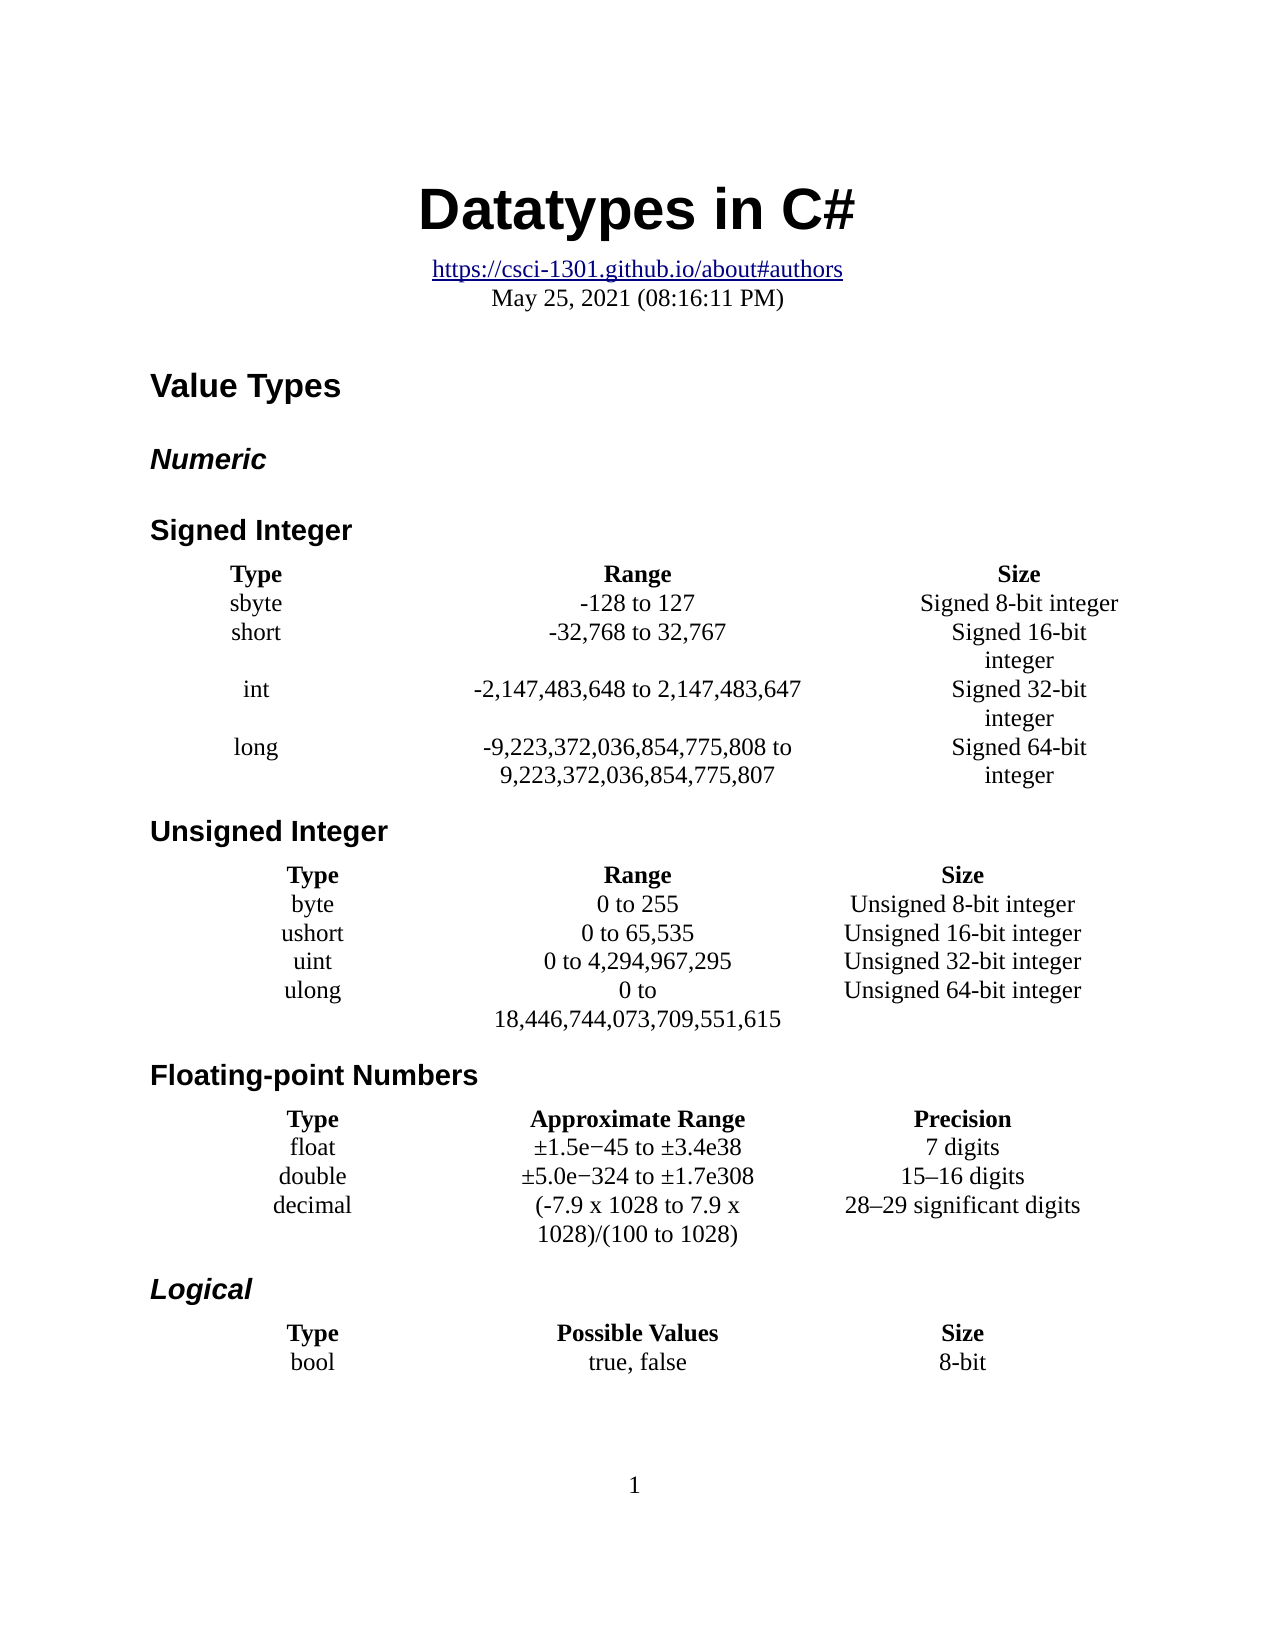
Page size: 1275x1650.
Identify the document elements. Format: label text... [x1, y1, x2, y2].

subtitle Logical [150, 1272, 1125, 1306]
text https://csci-1301.github.io/about#authors [150, 254, 1125, 283]
table_cell float [150, 1133, 475, 1161]
table_cell 8-bit [800, 1347, 1125, 1376]
table_cell Unsigned 64-bit integer [800, 975, 1125, 1033]
table_cell true, false [475, 1347, 800, 1376]
table_cell 0 to 65,535 [475, 918, 800, 946]
table_cell double [150, 1161, 475, 1190]
table_cell short [150, 617, 362, 674]
table_cell ±1.5e−45 to ±3.4e38 [475, 1133, 800, 1161]
text May 25, 2021 (08:16:11 PM) [150, 283, 1125, 312]
table_cell bool [150, 1347, 475, 1376]
table_cell byte [150, 889, 475, 918]
table_cell Unsigned 8-bit integer [800, 889, 1125, 918]
table_cell ushort [150, 918, 475, 946]
table_cell Signed 64-bit integer [913, 732, 1125, 789]
table_cell 0 to 255 [475, 889, 800, 918]
table_cell Signed 8-bit integer [913, 588, 1125, 617]
table_cell ±5.0e−324 to ±1.7e308 [475, 1161, 800, 1190]
subtitle Floating-point Numbers [150, 1058, 1125, 1091]
table_cell 0 to 18,446,744,073,709,551,615 [475, 975, 800, 1033]
table_cell 7 digits [800, 1133, 1125, 1161]
table_cell -9,223,372,036,854,775,808 to 9,223,372,036,854,775,807 [362, 732, 913, 789]
table_header Range [362, 559, 913, 588]
table_cell Unsigned 16-bit integer [800, 918, 1125, 946]
table_cell -2,147,483,648 to 2,147,483,647 [362, 674, 913, 732]
table_header Type [150, 1319, 475, 1347]
table_cell ulong [150, 975, 475, 1033]
table_cell Signed 16-bit integer [913, 617, 1125, 674]
table_header Approximate Range [475, 1104, 800, 1132]
table_header Size [913, 559, 1125, 588]
table_header Size [800, 1319, 1125, 1347]
table_header Possible Values [475, 1319, 800, 1347]
table_cell sbyte [150, 588, 362, 617]
table_cell Signed 32-bit integer [913, 674, 1125, 732]
table_cell (-7.9 x 1028 to 7.9 x 1028)/(100 to 1028) [475, 1190, 800, 1247]
table_cell -128 to 127 [362, 588, 913, 617]
table_header Type [150, 559, 362, 588]
table_header Range [475, 860, 800, 889]
table_cell -32,768 to 32,767 [362, 617, 913, 674]
table_cell decimal [150, 1190, 475, 1247]
table_header Precision [800, 1104, 1125, 1132]
subtitle Numeric [150, 442, 1125, 476]
table_header Size [800, 860, 1125, 889]
table_cell long [150, 732, 362, 789]
table_cell 28–29 significant digits [800, 1190, 1125, 1247]
table_cell uint [150, 946, 475, 975]
subtitle Unsigned Integer [150, 814, 1125, 848]
table_cell int [150, 674, 362, 732]
table_header Type [150, 860, 475, 889]
table_cell Unsigned 32-bit integer [800, 946, 1125, 975]
title Datatypes in C# [150, 175, 1125, 242]
table_cell 15–16 digits [800, 1161, 1125, 1190]
table_header Type [150, 1104, 475, 1132]
subtitle Signed Integer [150, 513, 1125, 547]
table_cell 0 to 4,294,967,295 [475, 946, 800, 975]
subtitle Value Types [150, 366, 1125, 404]
